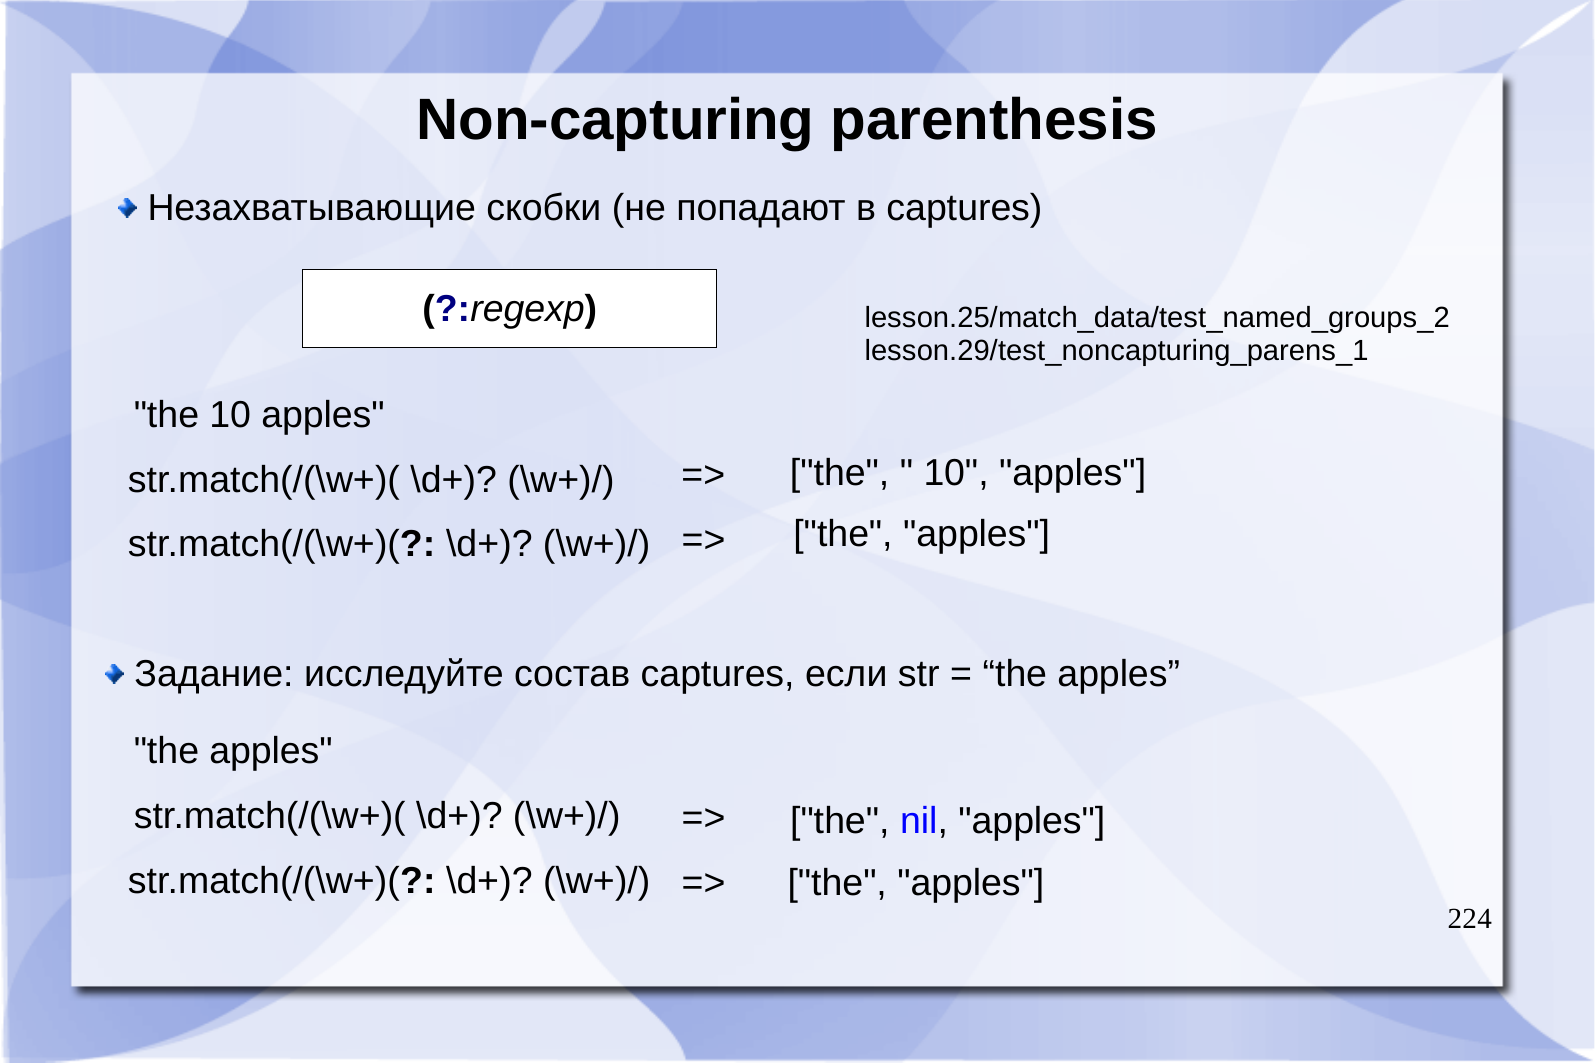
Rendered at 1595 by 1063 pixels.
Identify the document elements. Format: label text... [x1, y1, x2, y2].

text_box "the 10 apples" [118, 385, 400, 443]
text_box ["the", "apples"] [778, 505, 1066, 563]
text_box => [666, 788, 741, 846]
text_box => [666, 511, 741, 569]
text_box Незахватывающие скобки (не попадают в captures) [103, 179, 1059, 237]
title Non-capturing parenthesis [75, 75, 1501, 164]
text_box Задание: исследуйте состав captures, если str = “the apples” [90, 645, 1196, 703]
text_box lesson.25/match_data/test_named_groups_2 lesson.29/test_noncapturing_parens_1 [849, 293, 1466, 374]
text_box str.match(/(\w+)(?: \d+)? (\w+)/) [113, 852, 666, 909]
text_box str.match(/(\w+)(?: \d+)? (\w+)/) [113, 515, 666, 573]
text_box ["the", " 10", "apples"] [775, 444, 1162, 502]
text_box => [666, 446, 741, 504]
text_box ["the", "apples"] [772, 853, 1060, 911]
text_box str.match(/(\w+)( \d+)? (\w+)/) [118, 787, 636, 845]
text_box => [666, 853, 741, 911]
text_box str.match(/(\w+)( \d+)? (\w+)/) [113, 450, 631, 508]
text_box (?:regexp) [302, 269, 717, 348]
text_box ["the", nil, "apples"] [775, 792, 1121, 850]
text_box "the apples" [118, 722, 348, 780]
picture [0, 0, 1595, 1063]
